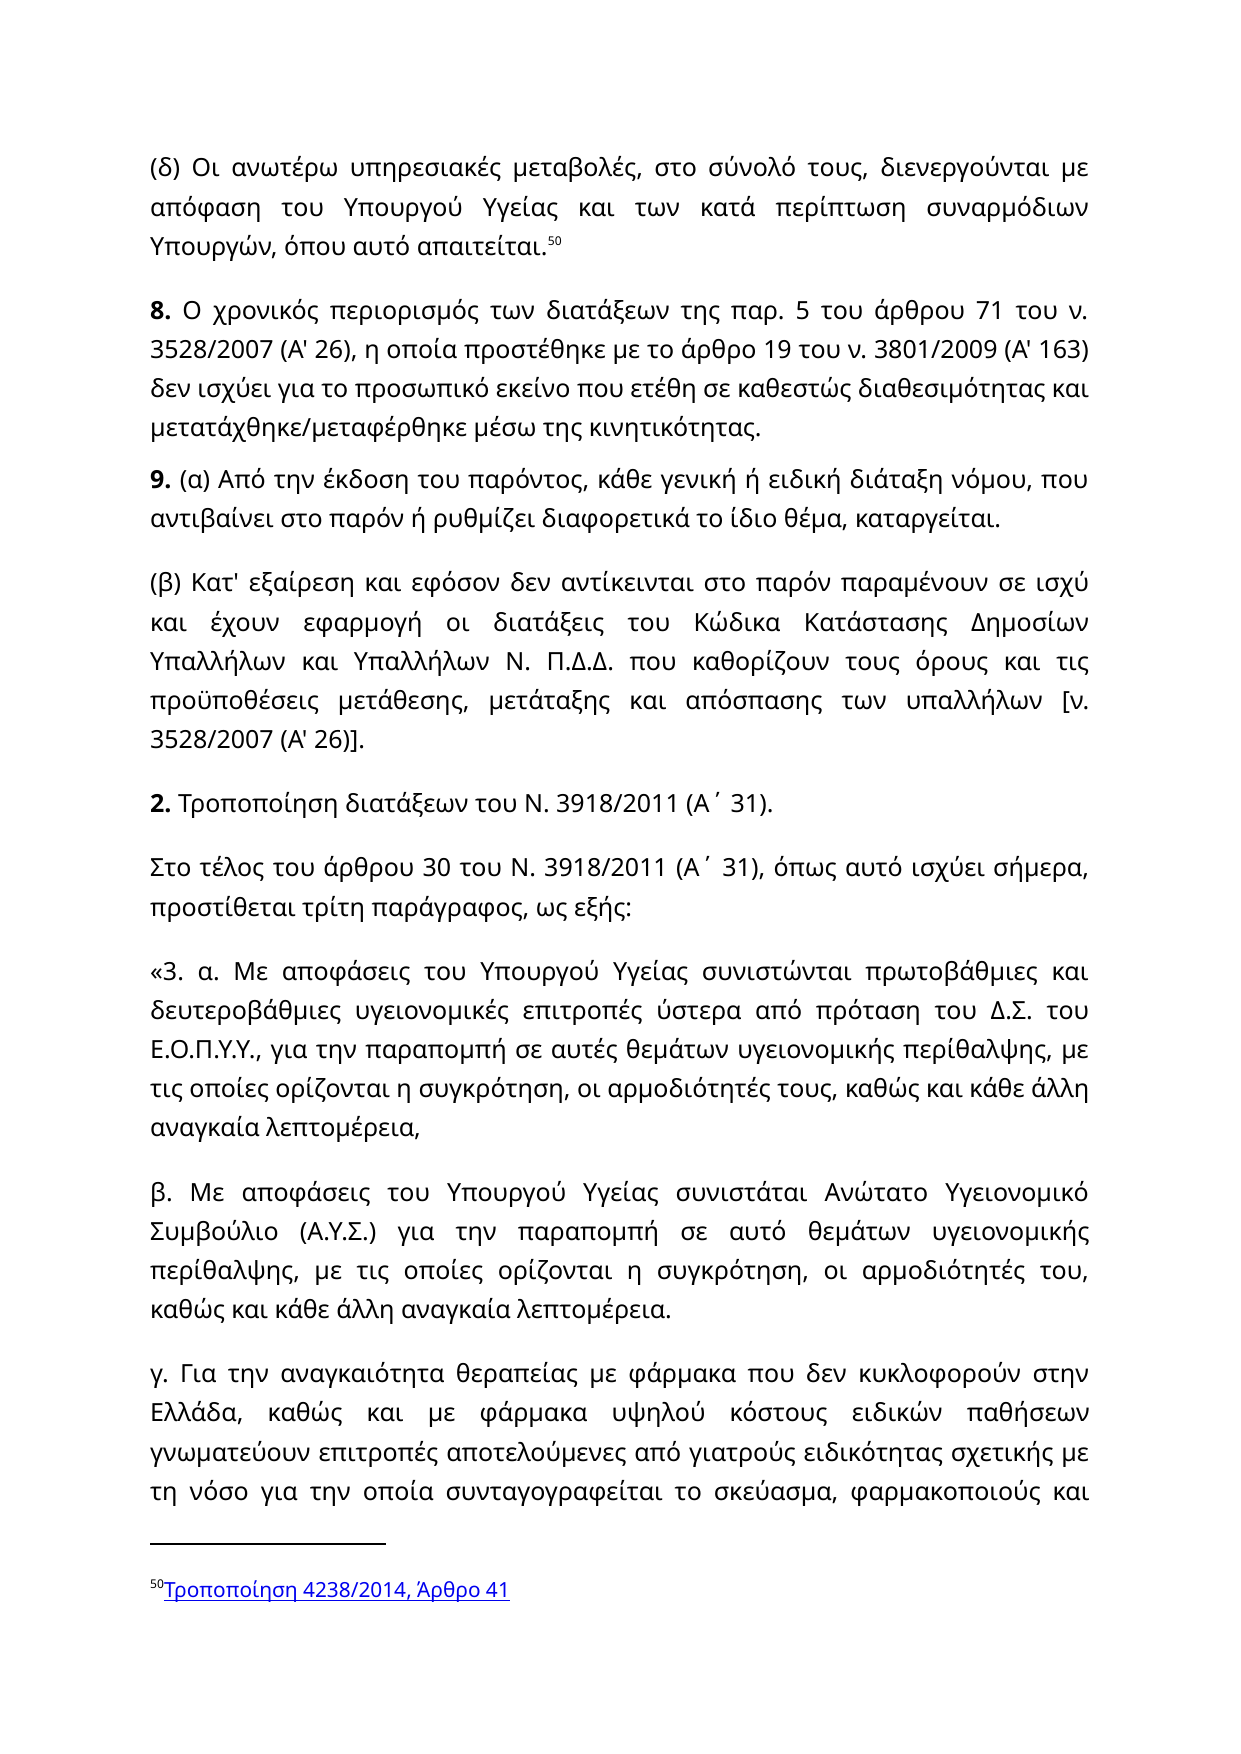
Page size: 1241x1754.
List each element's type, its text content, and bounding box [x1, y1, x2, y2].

text 8. Ο χρονικός περιορισμός των διατάξεων της παρ. 5 του άρθρου 71 του ν. 3528/2007 (Α' 26), η οποία προστέθηκε με το άρθρο 19 του ν. 3801/2009 (Α' 163) δεν ισχύει για το προσωπικό εκείνο που ετέθη σε καθεστώς διαθεσιμότητας και μετατάχθηκε/μεταφέρθηκε μέσω της κινητικότητας. [150, 292, 1090, 444]
text γ. Για την αναγκαιότητα θεραπείας με φάρμακα που δεν κυκλοφορούν στην Ελλάδα, καθώς και με φάρμακα υψηλού κόστους ειδικών παθήσεων γνωματεύουν επιτροπές αποτελούμενες από γιατρούς ειδικότητας σχετικής με τη νόσο για την οποία συνταγογραφείται το σκεύασμα, φαρμακοποιούς και [150, 1356, 1090, 1507]
text Τροποποίηση 4238/2014, Άρθρο 41 [150, 1576, 1090, 1604]
text (β) Κατ' εξαίρεση και εφόσον δεν αντίκεινται στο παρόν παραμένουν σε ισχύ και έχουν εφαρμογή οι διατάξεις του Κώδικα Κατάστασης Δημοσίων Υπαλλήλων και Υπαλλήλων Ν. Π.Δ.Δ. που καθορίζουν τους όρους και τις προϋποθέσεις μετάθεσης, μετάταξης και απόσπασης των υπαλλήλων [ν. 3528/2007 (Α' 26)]. [150, 565, 1090, 756]
text «3. α. Με αποφάσεις του Υπουργού Υγείας συνιστώνται πρωτοβάθμιες και δευτεροβάθμιες υγειονομικές επιτροπές ύστερα από πρόταση του Δ.Σ. του Ε.Ο.Π.Υ.Υ., για την παραπομπή σε αυτές θεμάτων υγειονομικής περίθαλψης, με τις οποίες ορίζονται η συγκρότηση, οι αρμοδιότητές τους, καθώς και κάθε άλλη αναγκαία λεπτομέρεια, [150, 953, 1090, 1144]
text 9. (α) Από την έκδοση του παρόντος, κάθε γενική ή ειδική διάταξη νόμου, που αντιβαίνει στο παρόν ή ρυθμίζει διαφορετικά το ίδιο θέμα, καταργείται. [150, 462, 1090, 535]
text 2. Τροποποίηση διατάξεων του Ν. 3918/2011 (Α΄ 31). [150, 786, 1090, 820]
text Στο τέλος του άρθρου 30 του Ν. 3918/2011 (Α΄ 31), όπως αυτό ισχύει σήμερα, προστίθεται τρίτη παράγραφος, ως εξής: [150, 850, 1090, 923]
text β. Με αποφάσεις του Υπουργού Υγείας συνιστάται Ανώτατο Υγειονομικό Συμβούλιο (Α.Υ.Σ.) για την παραπομπή σε αυτό θεμάτων υγειονομικής περίθαλψης, με τις οποίες ορίζονται η συγκρότηση, οι αρμοδιότητές του, καθώς και κάθε άλλη αναγκαία λεπτομέρεια. [150, 1174, 1090, 1326]
text (δ) Οι ανωτέρω υπηρεσιακές μεταβολές, στο σύνολό τους, διενεργούνται με απόφαση του Υπουργού Υγείας και των κατά περίπτωση συναρμόδιων Υπουργών, όπου αυτό απαιτείται. [150, 150, 1090, 262]
